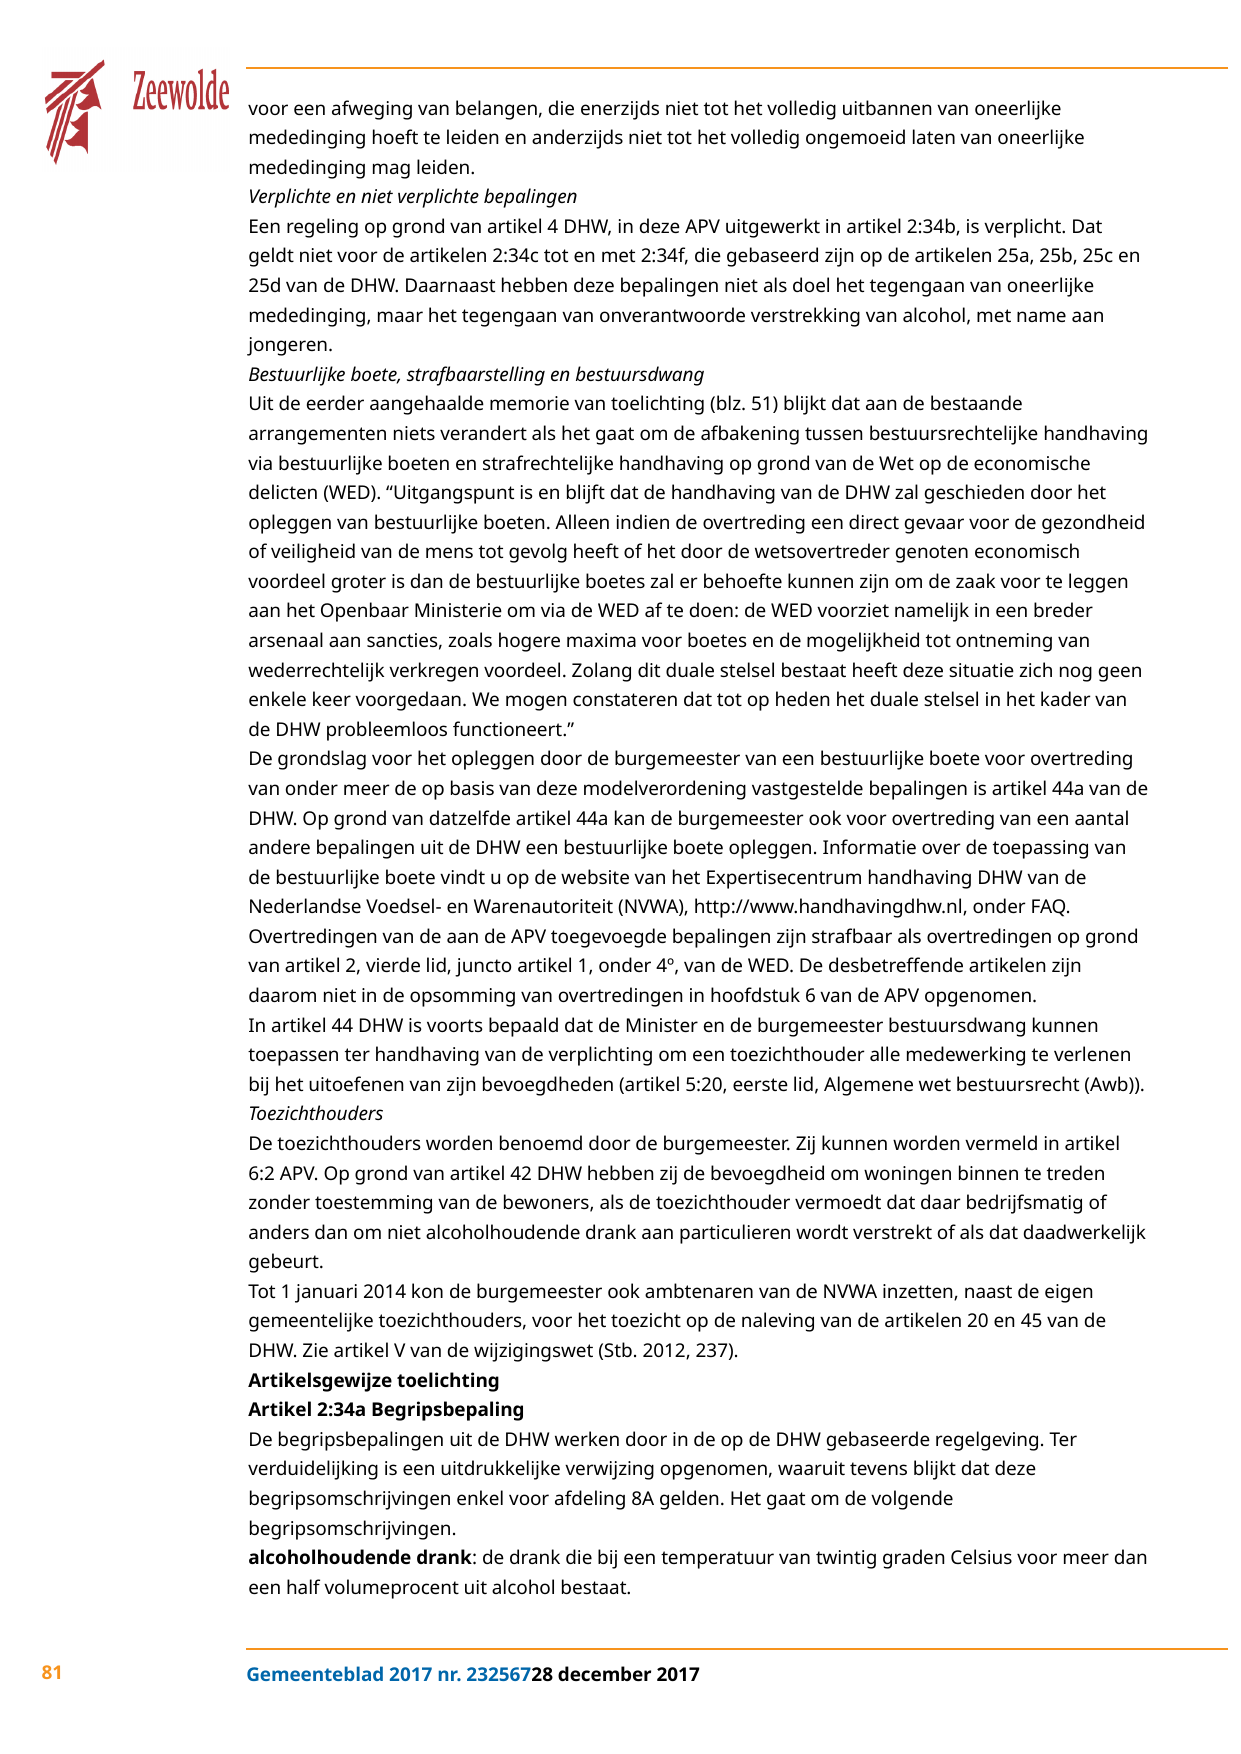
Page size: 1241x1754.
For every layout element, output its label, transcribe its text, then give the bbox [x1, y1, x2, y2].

text Verplichte en niet verplichte bepalingen [248, 183, 1152, 209]
text Een regeling op grond van artikel 4 DHW, in deze APV uitgewerkt in artikel 2:34b, is verplicht. Dat geldt niet voor de artikelen 2:34c tot en met 2:34f, die gebaseerd zijn op de artikelen 25a, 25b, 25c en 25d van de DHW. Daarnaast hebben deze bepalingen niet als doel het tegengaan van oneerlijke mededinging, maar het tegengaan van onverantwoorde verstrekking van alcohol, met name aan jongeren. [248, 213, 1152, 357]
text voor een afweging van belangen, die enerzijds niet tot het volledig uitbannen van oneerlijke mededinging hoeft te leiden en anderzijds niet tot het volledig ongemoeid laten van oneerlijke mededinging mag leiden. [248, 95, 1152, 180]
text De toezichthouders worden benoemd door de burgemeester. Zij kunnen worden vermeld in artikel 6:2 APV. Op grond van artikel 42 DHW hebben zij de bevoegdheid om woningen binnen te treden zonder toestemming van de bewoners, als de toezichthouder vermoedt dat daar bedrijfsmatig of anders dan om niet alcoholhoudende drank aan particulieren wordt verstrekt of als dat daadwerkelijk gebeurt. [248, 1130, 1152, 1274]
text Overtredingen van de aan de APV toegevoegde bepalingen zijn strafbaar als overtredingen op grond van artikel 2, vierde lid, juncto artikel 1, onder 4º, van de WED. De desbetreffende artikelen zijn daarom niet in de opsomming van overtredingen in hoofdstuk 6 van de APV opgenomen. [248, 923, 1152, 1008]
text alcoholhoudende drank: de drank die bij een temperatuur van twintig graden Celsius voor meer dan een half volumeprocent uit alcohol bestaat. [248, 1544, 1152, 1600]
text De grondslag voor het opleggen door de burgemeester van een bestuurlijke boete voor overtreding van onder meer de op basis van deze modelverordening vastgestelde bepalingen is artikel 44a van de DHW. Op grond van datzelfde artikel 44a kan de burgemeester ook voor overtreding van een aantal andere bepalingen uit de DHW een bestuurlijke boete opleggen. Informatie over de toepassing van de bestuurlijke boete vindt u op de website van het Expertisecentrum handhaving DHW van de Nederlandse Voedsel- en Warenautoriteit (NVWA), http://www.handhavingdhw.nl, onder FAQ. [248, 746, 1152, 919]
text In artikel 44 DHW is voorts bepaald dat de Minister en de burgemeester bestuursdwang kunnen toepassen ter handhaving van de verplichting om een toezichthouder alle medewerking te verlenen bij het uitoefenen van zijn bevoegdheden (artikel 5:20, eerste lid, Algemene wet bestuursrecht (Awb)). [248, 1012, 1152, 1097]
text Toezichthouders [248, 1101, 1152, 1126]
text Tot 1 januari 2014 kon de burgemeester ook ambtenaren van de NVWA inzetten, naast de eigen gemeentelijke toezichthouders, voor het toezicht op de naleving van de artikelen 20 en 45 van de DHW. Zie artikel V van de wijzigingswet (Stb. 2012, 237). [248, 1278, 1152, 1363]
text De begripsbepalingen uit de DHW werken door in de op de DHW gebaseerde regelgeving. Ter verduidelijking is een uitdrukkelijke verwijzing opgenomen, waaruit tevens blijkt dat deze begripsomschrijvingen enkel voor afdeling 8A gelden. Het gaat om de volgende begripsomschrijvingen. [248, 1426, 1152, 1541]
text Bestuurlijke boete, strafbaarstelling en bestuursdwang [248, 361, 1152, 387]
text Uit de eerder aangehaalde memorie van toelichting (blz. 51) blijkt dat aan de bestaande arrangementen niets verandert als het gaat om de afbakening tussen bestuursrechtelijke handhaving via bestuurlijke boeten en strafrechtelijke handhaving op grond van de Wet op de economische delicten (WED). “Uitgangspunt is en blijft dat de handhaving van de DHW zal geschieden door het opleggen van bestuurlijke boeten. Alleen indien de overtreding een direct gevaar voor de gezondheid of veiligheid van de mens tot gevolg heeft of het door de wetsovertreder genoten economisch voordeel groter is dan de bestuurlijke boetes zal er behoefte kunnen zijn om de zaak voor te leggen aan het Openbaar Ministerie om via de WED af te doen: de WED voorziet namelijk in een breder arsenaal aan sancties, zoals hogere maxima voor boetes en de mogelijkheid tot ontneming van wederrechtelijk verkregen voordeel. Zolang dit duale stelsel bestaat heeft deze situatie zich nog geen enkele keer voorgedaan. We mogen constateren dat tot op heden het duale stelsel in het kader van de DHW probleemloos functioneert.” [248, 391, 1152, 742]
text Artikelsgewijze toelichting [248, 1367, 1152, 1393]
text Artikel 2:34a Begripsbepaling [248, 1396, 1152, 1422]
picture [41, 47, 231, 172]
